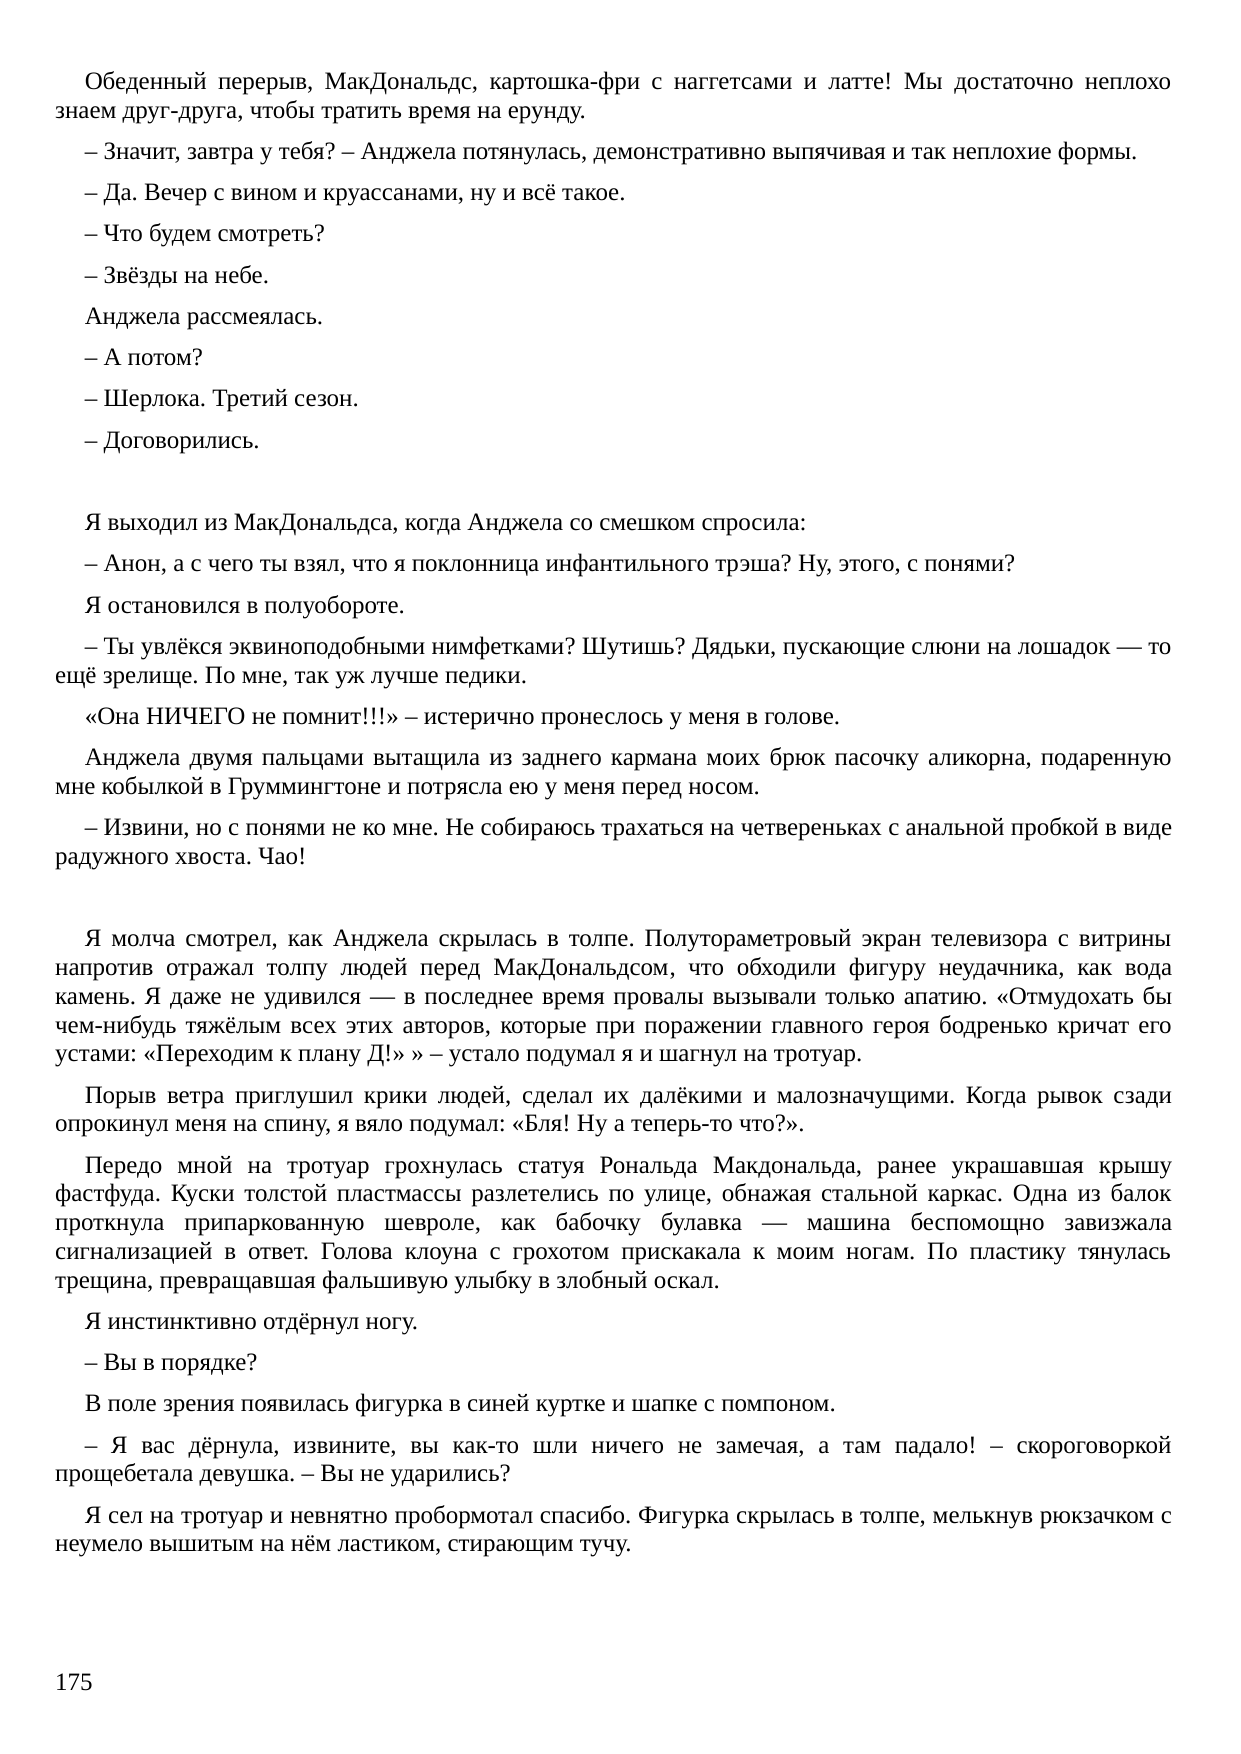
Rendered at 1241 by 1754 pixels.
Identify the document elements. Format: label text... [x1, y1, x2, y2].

text Обеденный перерыв, МакДональдс, картошка-фри с наггетсами и латте! Мы достаточно неплохо знаем друг-друга, чтобы тратить время на ерунду. [55, 66, 1173, 123]
text Я молча смотрел, как Анджела скрылась в толпе. Полутораметровый экран телевизора с витрины напротив отражал толпу людей перед МакДональдсом, что обходили фигуру неудачника, как вода камень. Я даже не удивился — в последнее время провалы вызывали только апатию. «Отмудохать бы чем-нибудь тяжёлым всех этих авторов, которые при поражении главного героя бодренько кричат его устами: «Переходим к плану Д!» » – устало подумал я и шагнул на тротуар. [55, 923, 1173, 1067]
text Передо мной на тротуар грохнулась статуя Рональда Макдональда, ранее украшавшая крышу фастфуда. Куски толстой пластмассы разлетелись по улице, обнажая стальной каркас. Одна из балок проткнула припаркованную шевроле, как бабочку булавка — машина беспомощно завизжала сигнализацией в ответ. Голова клоуна с грохотом прискакала к моим ногам. По пластику тянулась трещина, превращавшая фальшивую улыбку в злобный оскал. [55, 1150, 1173, 1293]
text – Извини, но с понями не ко мне. Не собираюсь трахаться на четвереньках с анальной пробкой в виде радужного хвоста. Чао! [55, 812, 1173, 870]
text – Что будем смотреть? [55, 218, 1173, 247]
text «Она НИЧЕГО не помнит!!!» – истерично пронеслось у меня в голове. [55, 701, 1173, 730]
text Я остановился в полуобороте. [55, 590, 1173, 618]
text Порыв ветра приглушил крики людей, сделал их далёкими и малозначущими. Когда рывок сзади опрокинул меня на спину, я вяло подумал: «Бля! Ну а теперь-то что?». [55, 1080, 1173, 1137]
text В поле зрения появилась фигурка в синей куртке и шапке с помпоном. [55, 1388, 1173, 1417]
text Анджела рассмеялась. [55, 301, 1173, 330]
text – Анон, а с чего ты взял, что я поклонница инфантильного трэша? Ну, этого, с понями? [55, 548, 1173, 577]
text Я выходил из МакДональдса, когда Анджела со смешком спросила: [55, 507, 1173, 536]
text – Значит, завтра у тебя? – Анджела потянулась, демонстративно выпячивая и так неплохие формы. [55, 136, 1173, 165]
text – Звёзды на небе. [55, 260, 1173, 288]
text – Договорились. [55, 425, 1173, 453]
text – Вы в порядке? [55, 1347, 1173, 1376]
text – А потом? [55, 342, 1173, 371]
text – Я вас дёрнула, извините, вы как-то шли ничего не замечая, а там падало! – скороговоркой прощебетала девушка. – Вы не ударились? [55, 1430, 1173, 1487]
text Анджела двумя пальцами вытащила из заднего кармана моих брюк пасочку аликорна, подаренную мне кобылкой в Груммингтоне и потрясла ею у меня перед носом. [55, 742, 1173, 800]
text Я инстинктивно отдёрнул ногу. [55, 1306, 1173, 1335]
text – Ты увлёкся эквиноподобными нимфетками? Шутишь? Дядьки, пускающие слюни на лошадок — то ещё зрелище. По мне, так уж лучше педики. [55, 631, 1173, 688]
text – Да. Вечер с вином и круассанами, ну и всё такое. [55, 177, 1173, 206]
text – Шерлока. Третий сезон. [55, 383, 1173, 412]
text Я сел на тротуар и невнятно пробормотал спасибо. Фигурка скрылась в толпе, мелькнув рюкзачком с неумело вышитым на нём ластиком, стирающим тучу. [55, 1500, 1173, 1557]
